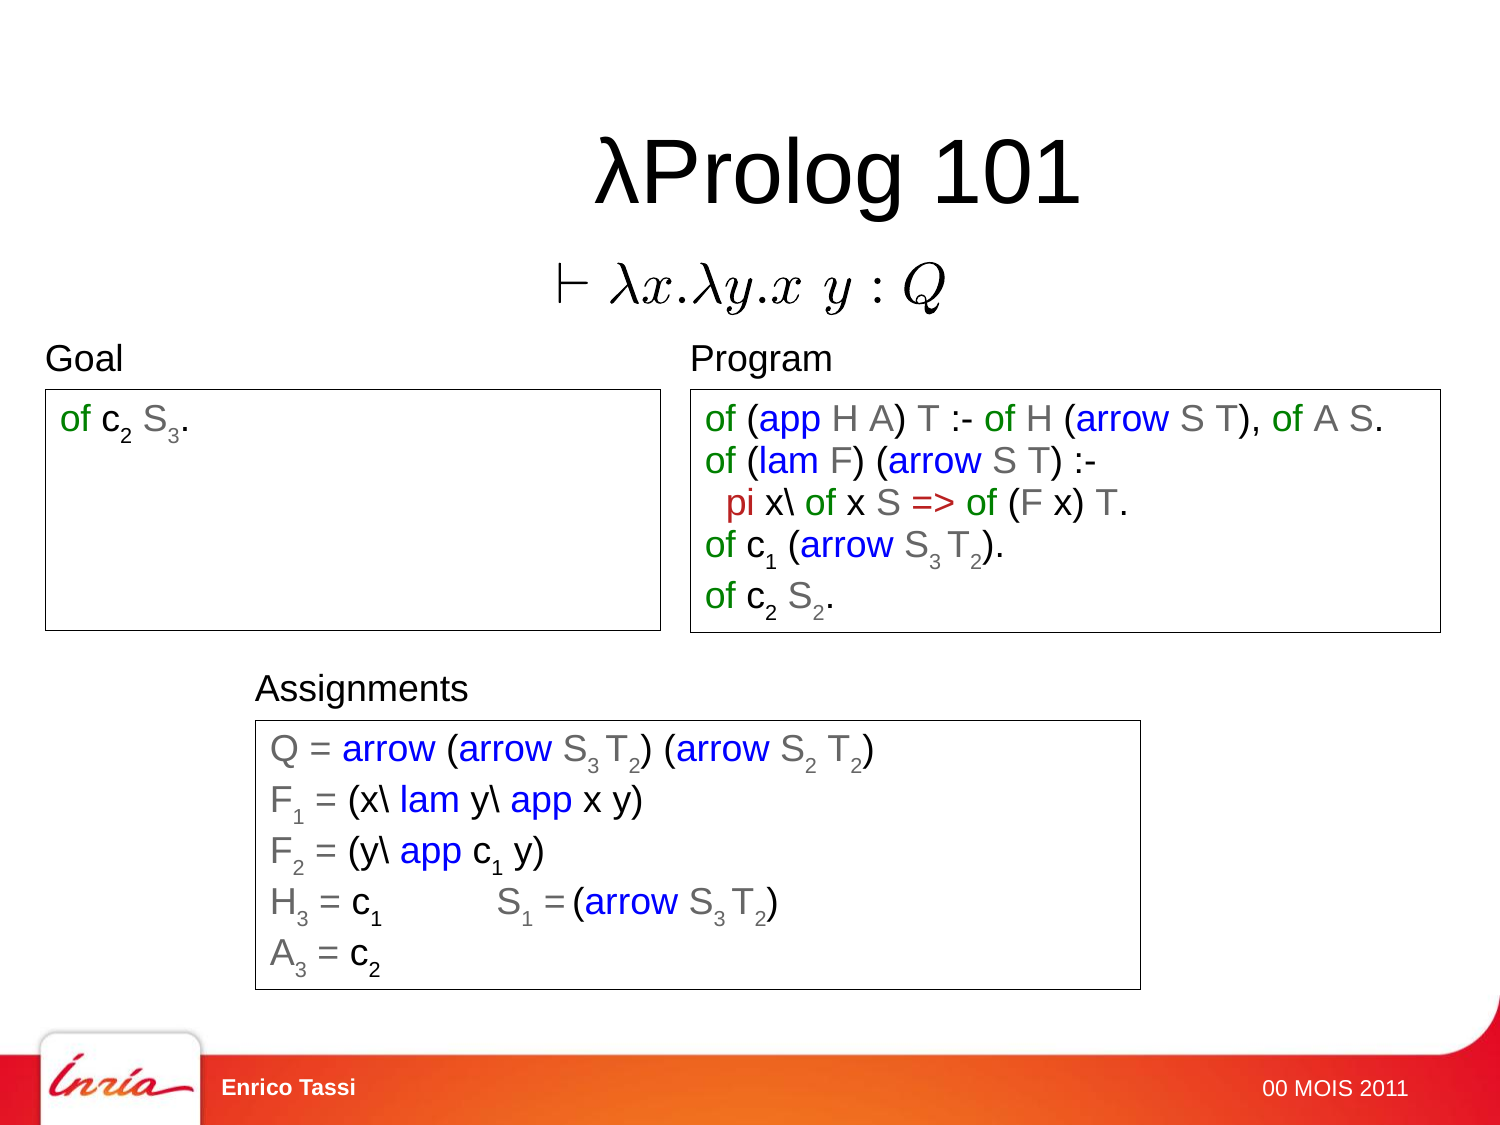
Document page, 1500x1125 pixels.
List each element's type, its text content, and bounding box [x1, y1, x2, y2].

text_box Goal [30, 329, 139, 387]
text_box Program [675, 329, 849, 387]
text_box Q = arrow (arrow S3 T2) (arrow S2 T2) F1 = (x\ lam y\ app x y) F2 = (y\ app c1 y) H3 = c1 S1 = (arrow S3 T2) A3 = c2 [255, 720, 1141, 990]
text_box [555, 261, 945, 316]
picture [0, 947, 1500, 1125]
title λProlog 101 [221, 77, 1459, 266]
text_box of (app H A) T :- of H (arrow S T), of A S. of (lam F) (arrow S T) :- pi x\ of x S => of (F x) T. of c1 (arrow S3 T2). of c2 S2. [690, 389, 1441, 633]
text_box Assignments [240, 660, 511, 721]
text_box of c2 S3. [45, 389, 661, 631]
